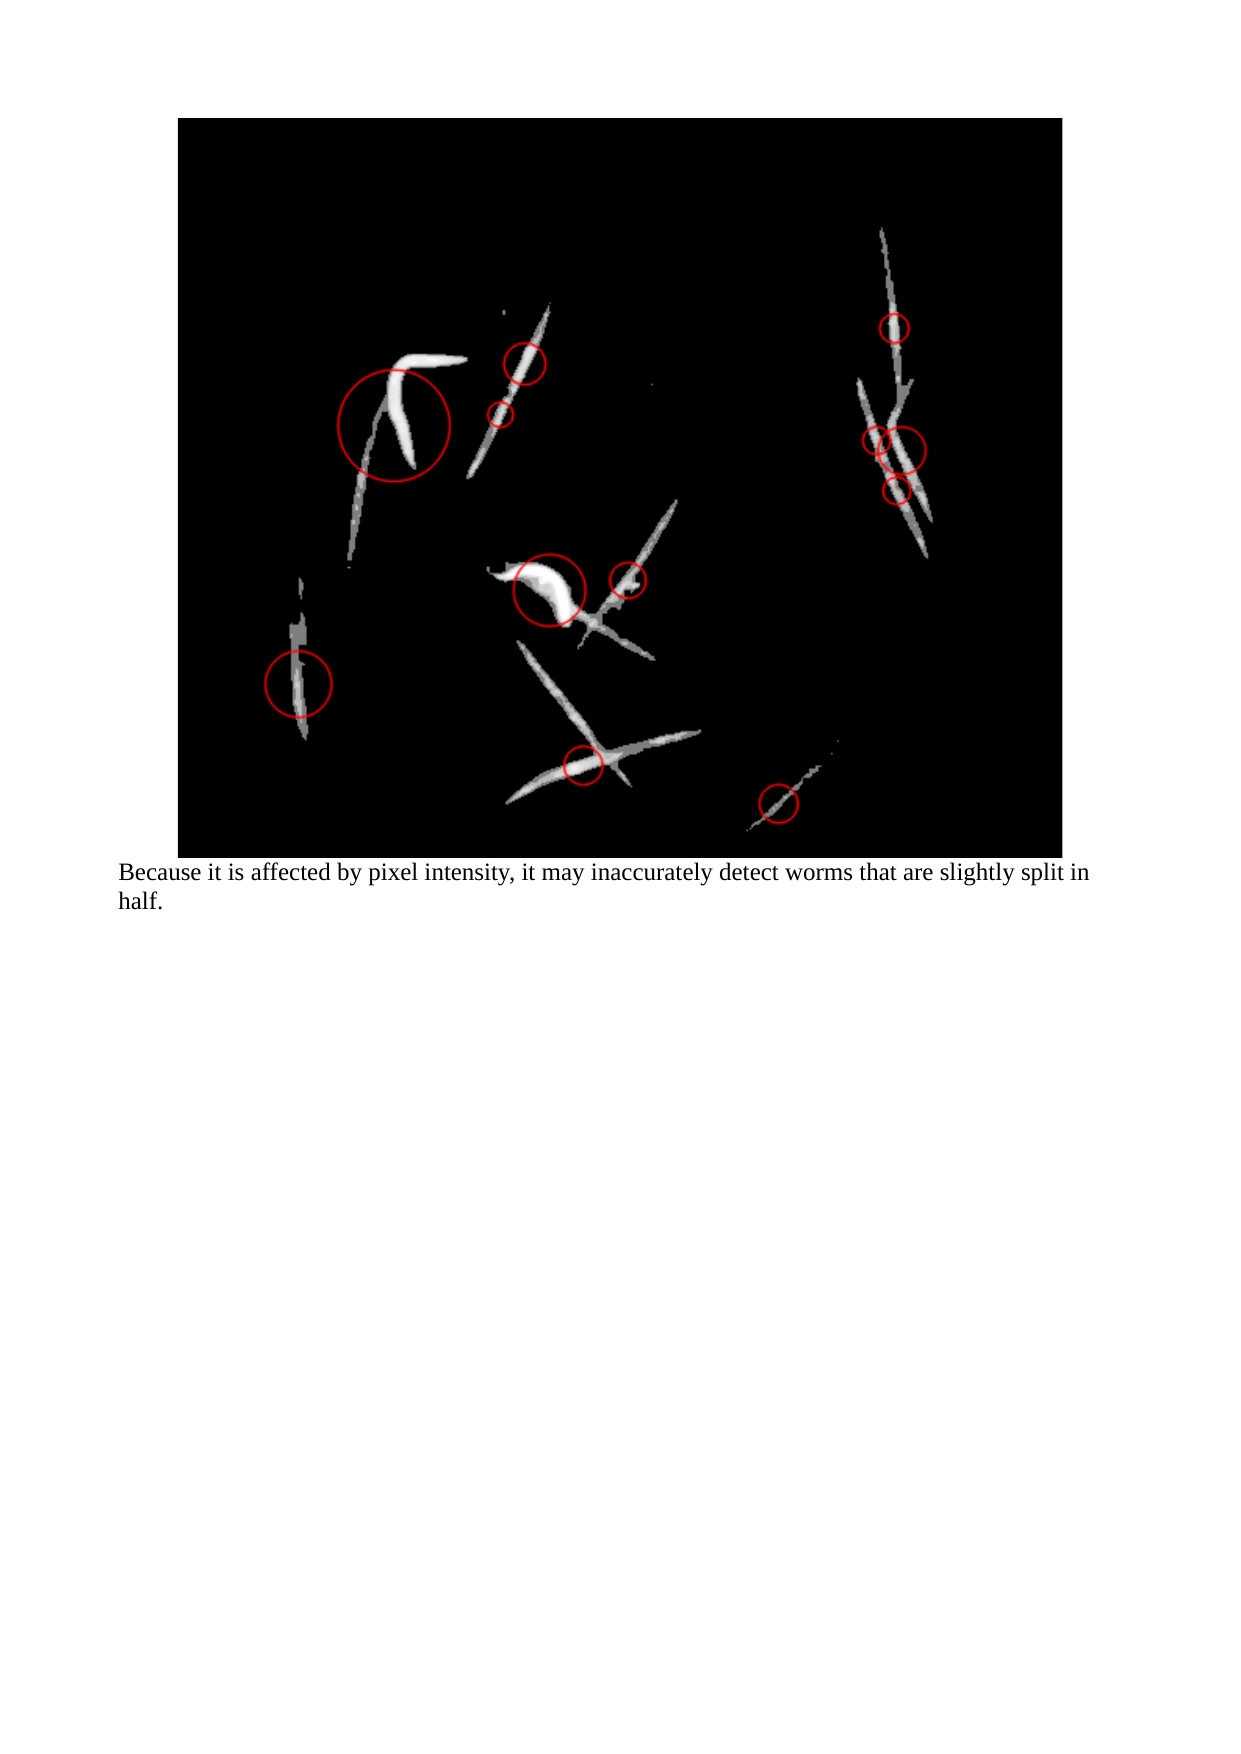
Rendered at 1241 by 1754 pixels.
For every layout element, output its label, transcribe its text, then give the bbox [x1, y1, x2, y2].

picture [177, 118, 1063, 858]
text Because it is affected by pixel intensity, it may inaccurately detect worms that are slightly split in half. [118, 858, 1122, 915]
